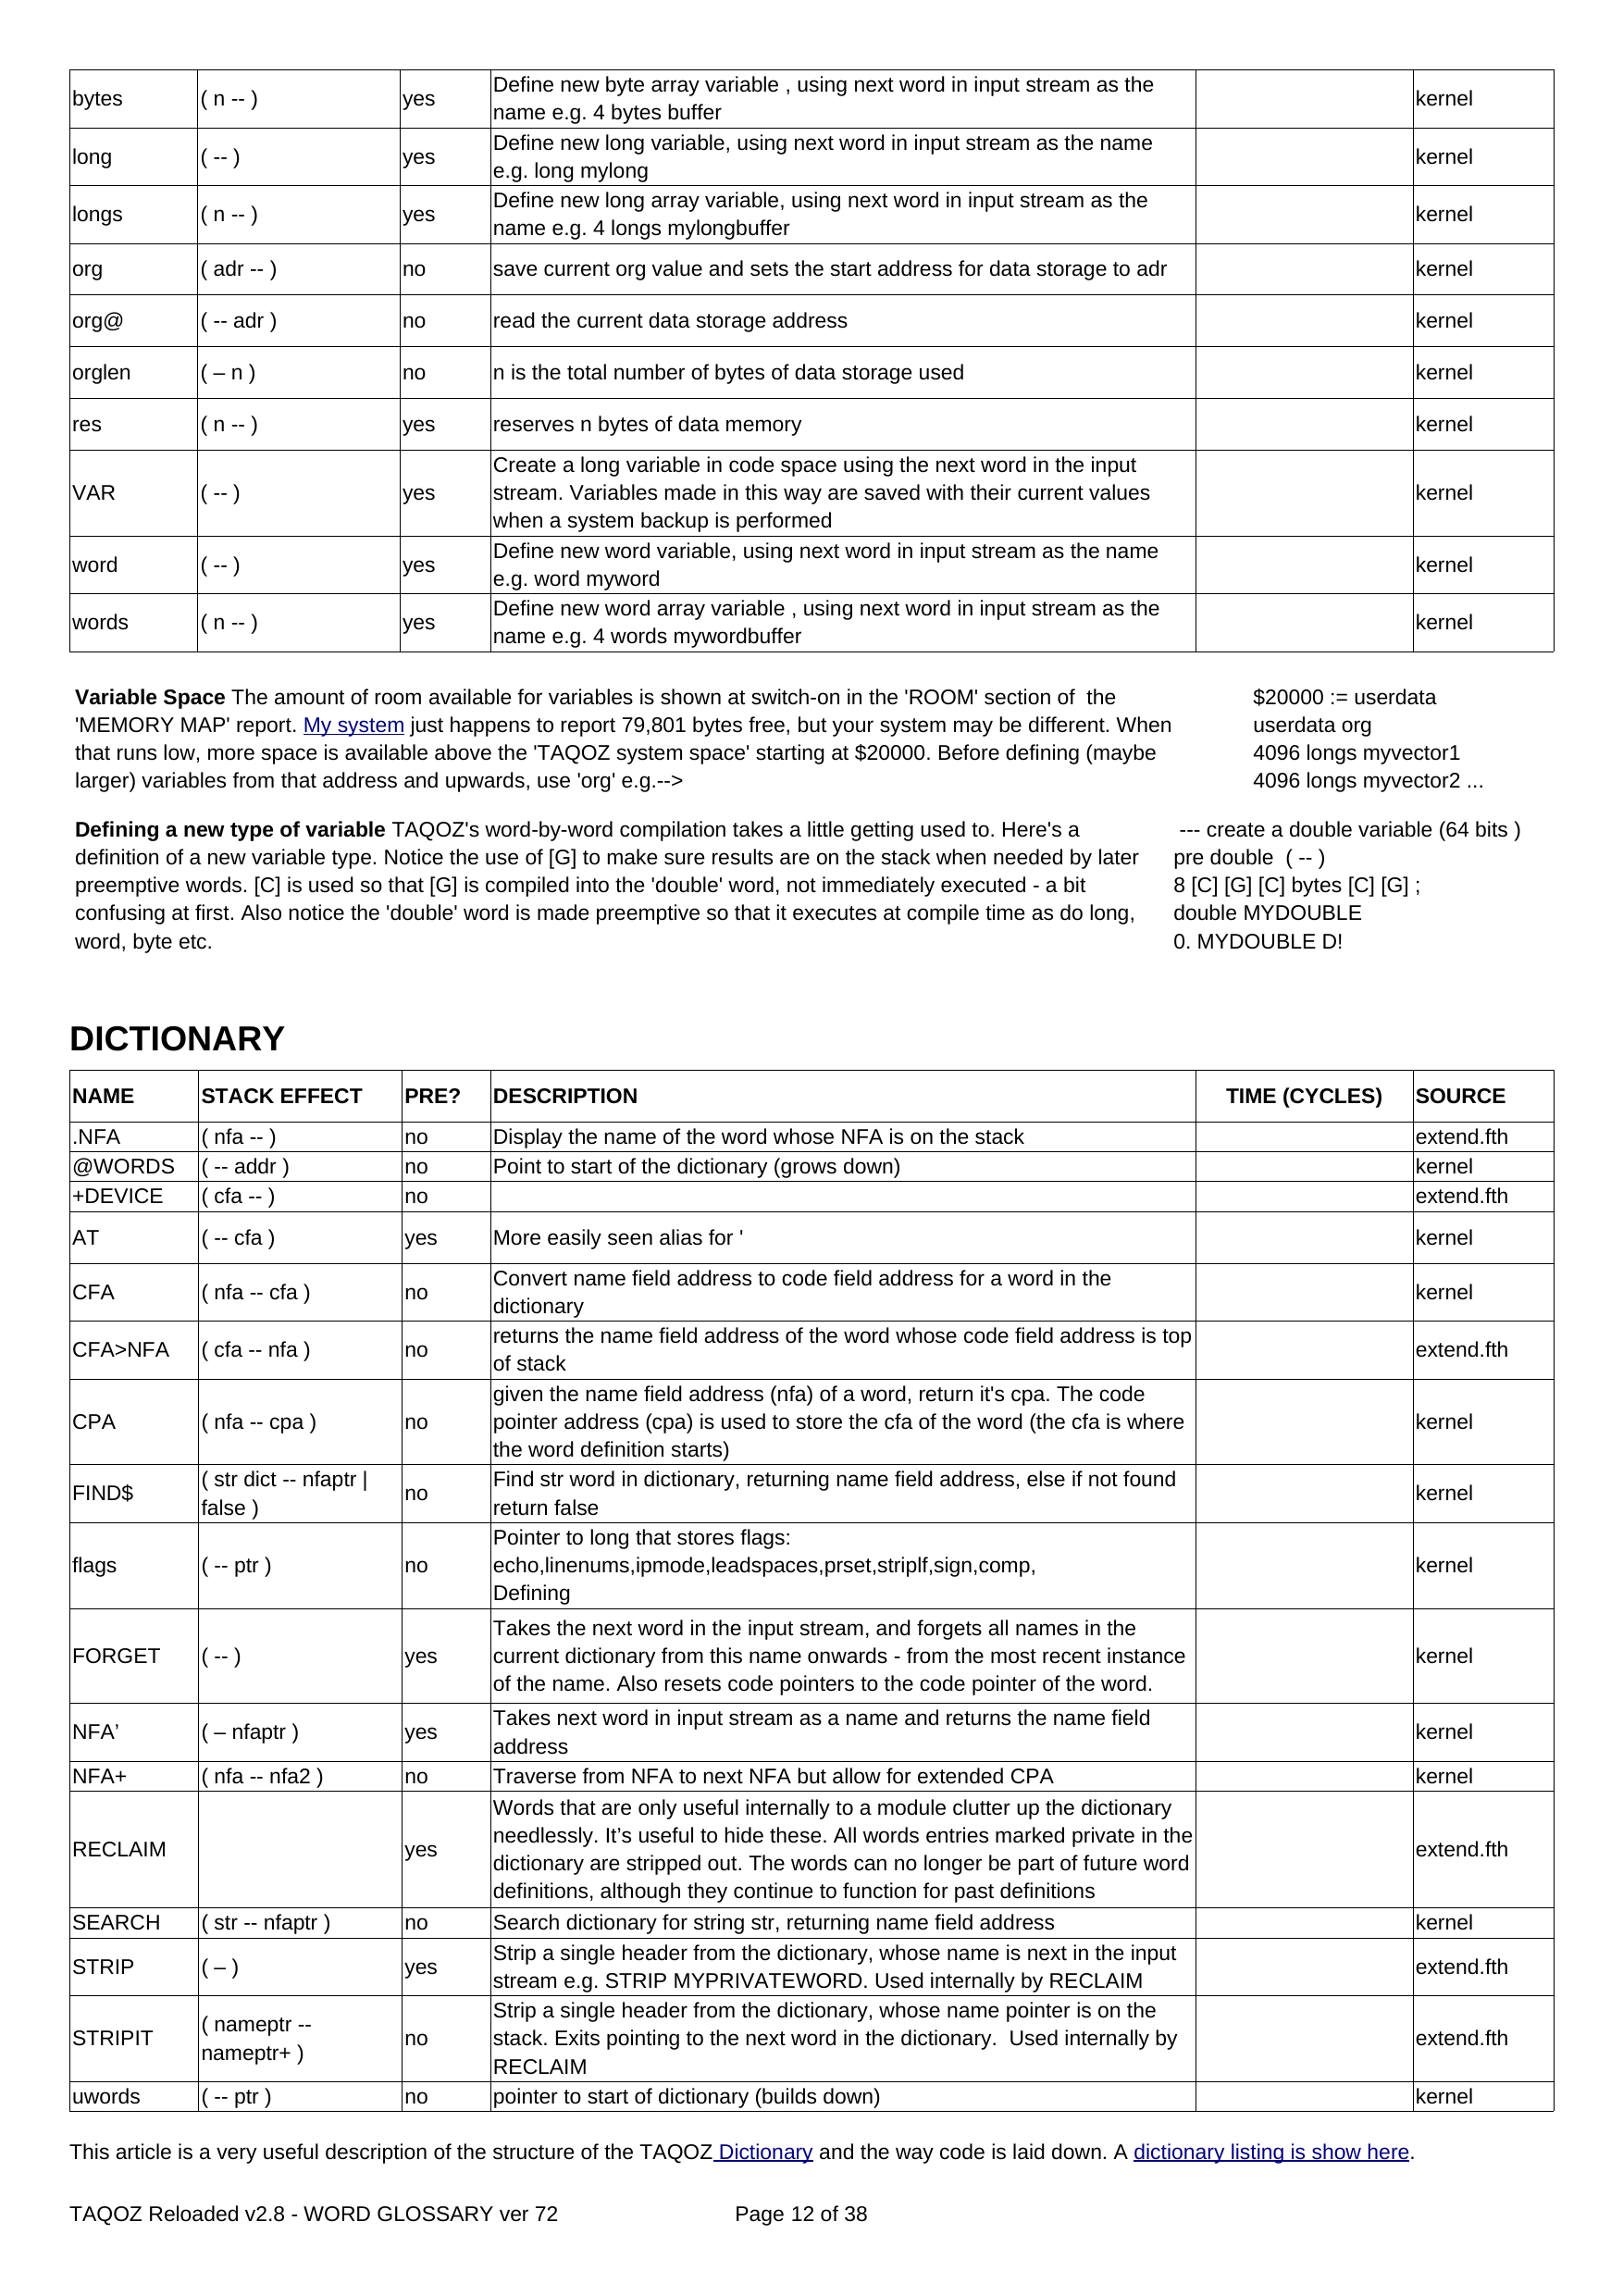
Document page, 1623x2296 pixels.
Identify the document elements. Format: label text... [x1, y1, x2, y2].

table_cell AT [70, 1212, 198, 1262]
table_cell no [403, 1322, 490, 1378]
table_cell Define new word array variable , using next word in input stream as the name e.g. 4 words mywordbuffer [491, 594, 1196, 651]
table_cell long [70, 129, 197, 185]
table_cell no [403, 1523, 490, 1607]
table_cell Search dictionary for string str, returning name field address [491, 1908, 1196, 1938]
table_cell extend.fth [1414, 1792, 1554, 1907]
table_cell yes [401, 399, 490, 450]
table_cell yes [403, 1939, 490, 1995]
table_cell read the current data storage address [491, 295, 1196, 346]
table_cell Convert name field address to code field address for a word in the dictionary [491, 1264, 1196, 1321]
table_cell ( -- ) [198, 537, 400, 593]
table_cell +DEVICE [70, 1182, 198, 1211]
table_cell Define new long array variable, using next word in input stream as the name e.g. 4 longs mylongbuffer [491, 186, 1196, 242]
table_cell SEARCH [70, 1908, 198, 1938]
table_cell More easily seen alias for ' [491, 1212, 1196, 1262]
table_cell ( cfa -- nfa ) [199, 1322, 402, 1378]
table_cell Define new long variable, using next word in input stream as the name e.g. long mylong [491, 129, 1196, 185]
table_cell n is the total number of bytes of data storage used [491, 347, 1196, 398]
table_cell yes [403, 1792, 490, 1907]
table_cell kernel [1414, 1609, 1554, 1703]
table_cell yes [403, 1704, 490, 1761]
table_cell Words that are only useful internally to a module clutter up the dictionary needlessly. It’s useful to hide these. All words entries marked private in the dictionary are stripped out. The words can no longer be part of future word definitions, although they continue to function for past definitions [491, 1792, 1196, 1907]
table_header TIME (CYCLES) [1196, 1071, 1413, 1122]
table_cell kernel [1414, 1523, 1554, 1607]
table_header $20000 := userdata userdata org 4096 longs myvector1 4096 longs myvector2 ... [1178, 679, 1554, 812]
table_cell Find str word in dictionary, returning name field address, else if not found return false [491, 1465, 1196, 1522]
text This article is a very useful description of the structure of the TAQOZ Dictionary and the way code is laid down. A dictionary listing is show here. [69, 2140, 1554, 2164]
table_cell [1196, 2082, 1413, 2111]
table_cell no [403, 1152, 490, 1181]
table_header STACK EFFECT [199, 1071, 402, 1122]
table_cell FORGET [70, 1609, 198, 1703]
table_cell kernel [1414, 1152, 1554, 1181]
table_cell Pointer to long that stores flags: echo,linenums,ipmode,leadspaces,prset,striplf,sign,comp, Defining [491, 1523, 1196, 1607]
table_cell kernel [1414, 594, 1554, 651]
table_cell words [70, 594, 197, 651]
table_cell [1196, 1523, 1413, 1607]
table_cell no [401, 295, 490, 346]
table_cell [1196, 1704, 1413, 1761]
table_cell Create a long variable in code space using the next word in the input stream. Variables made in this way are saved with their current values when a system backup is performed [491, 451, 1196, 535]
table_cell org@ [70, 295, 197, 346]
table_cell [1196, 1182, 1413, 1211]
table_cell ( -- ) [198, 129, 400, 185]
subtitle DICTIONARY [69, 1018, 1554, 1058]
table_cell word [70, 537, 197, 593]
table_header PRE? [403, 1071, 490, 1122]
table_cell [1196, 451, 1413, 535]
table_cell [1196, 1152, 1413, 1181]
table_cell given the name field address (nfa) of a word, return it's cpa. The code pointer address (cpa) is used to store the cfa of the word (the cfa is where the word definition starts) [491, 1380, 1196, 1464]
table_cell RECLAIM [70, 1792, 198, 1907]
table_cell [1196, 1762, 1413, 1791]
table_cell ( cfa -- ) [199, 1182, 402, 1211]
table_cell yes [401, 451, 490, 535]
table_cell ( n -- ) [198, 399, 400, 450]
table_cell ( – ) [199, 1939, 402, 1995]
table_cell kernel [1414, 347, 1554, 398]
table_cell kernel [1414, 295, 1554, 346]
table_cell [1196, 399, 1413, 450]
table_cell kernel [1414, 1380, 1554, 1464]
table_cell flags [70, 1523, 198, 1607]
table_cell extend.fth [1414, 1182, 1554, 1211]
table_cell Point to start of the dictionary (grows down) [491, 1152, 1196, 1181]
table_cell yes [401, 129, 490, 185]
table_cell no [403, 1123, 490, 1151]
table_cell kernel [1414, 129, 1554, 185]
table_cell ( nfa -- cfa ) [199, 1264, 402, 1321]
table_cell kernel [1414, 1762, 1554, 1791]
table_cell [1196, 1609, 1413, 1703]
table_cell no [401, 347, 490, 398]
table_cell [1196, 1212, 1413, 1262]
table_cell uwords [70, 2082, 198, 2111]
table_cell kernel [1414, 244, 1554, 294]
table_header Defining a new type of variable TAQOZ's word-by-word compilation takes a little getting used to. Here's a definition of a new variable type. Notice the use of [G] to make sure results are on the stack when needed by later preemptive words. [C] is used so that [G] is compiled into the 'double' word, not immediately executed - a bit confusing at first. Also notice the 'double' word is made preemptive so that it executes at compile time as do long, word, byte etc. [69, 812, 1168, 972]
table_cell kernel [1414, 1264, 1554, 1321]
table_cell NFA+ [70, 1762, 198, 1791]
table_cell [1196, 70, 1413, 127]
table_cell ( – nfaptr ) [199, 1704, 402, 1761]
table_cell CFA>NFA [70, 1322, 198, 1378]
table_cell res [70, 399, 197, 450]
table_cell [1196, 1123, 1413, 1151]
table_cell ( str -- nfaptr ) [199, 1908, 402, 1938]
table_cell [1196, 1322, 1413, 1378]
table_cell FIND$ [70, 1465, 198, 1522]
table_cell ( n -- ) [198, 70, 400, 127]
table_cell ( -- addr ) [199, 1152, 402, 1181]
table_cell no [401, 244, 490, 294]
table_cell kernel [1414, 70, 1554, 127]
table_cell CPA [70, 1380, 198, 1464]
table_header --- create a double variable (64 bits ) pre double ( -- ) 8 [C] [G] [C] bytes [C] [G] ; double MYDOUBLE 0. MYDOUBLE D! [1169, 812, 1554, 972]
table_cell no [403, 1908, 490, 1938]
table_cell ( adr -- ) [198, 244, 400, 294]
table_cell Display the name of the word whose NFA is on the stack [491, 1123, 1196, 1151]
table_cell ( n -- ) [198, 186, 400, 242]
table_cell kernel [1414, 537, 1554, 593]
table_cell kernel [1414, 1704, 1554, 1761]
table_cell no [403, 2082, 490, 2111]
table_cell yes [401, 186, 490, 242]
table_cell no [403, 1465, 490, 1522]
table_cell ( nfa -- cpa ) [199, 1380, 402, 1464]
table_cell no [403, 1380, 490, 1464]
table_cell reserves n bytes of data memory [491, 399, 1196, 450]
table_cell kernel [1414, 186, 1554, 242]
table_cell [1196, 347, 1413, 398]
table_cell Takes next word in input stream as a name and returns the name field address [491, 1704, 1196, 1761]
table_cell ( -- ) [199, 1609, 402, 1703]
table_cell [1196, 537, 1413, 593]
table_cell NFA’ [70, 1704, 198, 1761]
table_cell CFA [70, 1264, 198, 1321]
table_cell [1196, 1996, 1413, 2081]
table_cell [1196, 295, 1413, 346]
table_cell kernel [1414, 1465, 1554, 1522]
table_cell Strip a single header from the dictionary, whose name pointer is on the stack. Exits pointing to the next word in the dictionary. Used internally by RECLAIM [491, 1996, 1196, 2081]
table_cell orglen [70, 347, 197, 398]
table_cell yes [403, 1212, 490, 1262]
table_cell bytes [70, 70, 197, 127]
table_cell VAR [70, 451, 197, 535]
table_cell no [403, 1762, 490, 1791]
table_cell ( -- ptr ) [199, 1523, 402, 1607]
table_cell [1196, 1380, 1413, 1464]
table_header DESCRIPTION [491, 1071, 1196, 1122]
table_cell kernel [1414, 451, 1554, 535]
table_cell yes [401, 594, 490, 651]
table_cell ( -- adr ) [198, 295, 400, 346]
table_cell ( -- ptr ) [199, 2082, 402, 2111]
table_cell Strip a single header from the dictionary, whose name is next in the input stream e.g. STRIP MYPRIVATEWORD. Used internally by RECLAIM [491, 1939, 1196, 1995]
table_cell ( – n ) [198, 347, 400, 398]
table_cell [1196, 186, 1413, 242]
table_cell extend.fth [1414, 1322, 1554, 1378]
table_cell extend.fth [1414, 1123, 1554, 1151]
table_cell org [70, 244, 197, 294]
table_cell .NFA [70, 1123, 198, 1151]
table_header Variable Space The amount of room available for variables is shown at switch-on in the 'ROOM' section of the 'MEMORY MAP' report. My system just happens to report 79,801 bytes free, but your system may be different. When that runs low, more space is available above the 'TAQOZ system space' starting at $20000. Before defining (maybe larger) variables from that address and upwards, use 'org' e.g.--> [69, 679, 1178, 812]
table_cell [199, 1792, 402, 1907]
table_cell no [403, 1996, 490, 2081]
table_cell Traverse from NFA to next NFA but allow for extended CPA [491, 1762, 1196, 1791]
table_cell ( str dict -- nfaptr | false ) [199, 1465, 402, 1522]
table_cell [1196, 1465, 1413, 1522]
table_cell @WORDS [70, 1152, 198, 1181]
table_cell yes [403, 1609, 490, 1703]
table_cell Define new word variable, using next word in input stream as the name e.g. word myword [491, 537, 1196, 593]
table_cell extend.fth [1414, 1996, 1554, 2081]
table_cell [491, 1182, 1196, 1211]
table_cell no [403, 1264, 490, 1321]
table_cell [1196, 129, 1413, 185]
table_cell kernel [1414, 1908, 1554, 1938]
table_cell [1196, 1939, 1413, 1995]
table_cell Define new byte array variable , using next word in input stream as the name e.g. 4 bytes buffer [491, 70, 1196, 127]
table_cell ( -- ) [198, 451, 400, 535]
table_cell ( nameptr -- nameptr+ ) [199, 1996, 402, 2081]
table_cell save current org value and sets the start address for data storage to adr [491, 244, 1196, 294]
table_cell STRIP [70, 1939, 198, 1995]
table_cell kernel [1414, 1212, 1554, 1262]
table_cell returns the name field address of the word whose code field address is top of stack [491, 1322, 1196, 1378]
table_cell ( nfa -- nfa2 ) [199, 1762, 402, 1791]
table_cell [1196, 1792, 1413, 1907]
table_cell yes [401, 70, 490, 127]
table_cell pointer to start of dictionary (builds down) [491, 2082, 1196, 2111]
table_cell [1196, 1908, 1413, 1938]
table_cell extend.fth [1414, 1939, 1554, 1995]
table_cell kernel [1414, 399, 1554, 450]
table_cell [1196, 594, 1413, 651]
table_cell ( -- cfa ) [199, 1212, 402, 1262]
table_cell longs [70, 186, 197, 242]
table_cell STRIPIT [70, 1996, 198, 2081]
table_header NAME [70, 1071, 198, 1122]
table_cell kernel [1414, 2082, 1554, 2111]
table_cell ( n -- ) [198, 594, 400, 651]
table_cell [1196, 1264, 1413, 1321]
table_header SOURCE [1414, 1071, 1554, 1122]
table_cell no [403, 1182, 490, 1211]
table_cell [1196, 244, 1413, 294]
table_cell yes [401, 537, 490, 593]
table_cell Takes the next word in the input stream, and forgets all names in the current dictionary from this name onwards - from the most recent instance of the name. Also resets code pointers to the code pointer of the word. [491, 1609, 1196, 1703]
table_cell ( nfa -- ) [199, 1123, 402, 1151]
